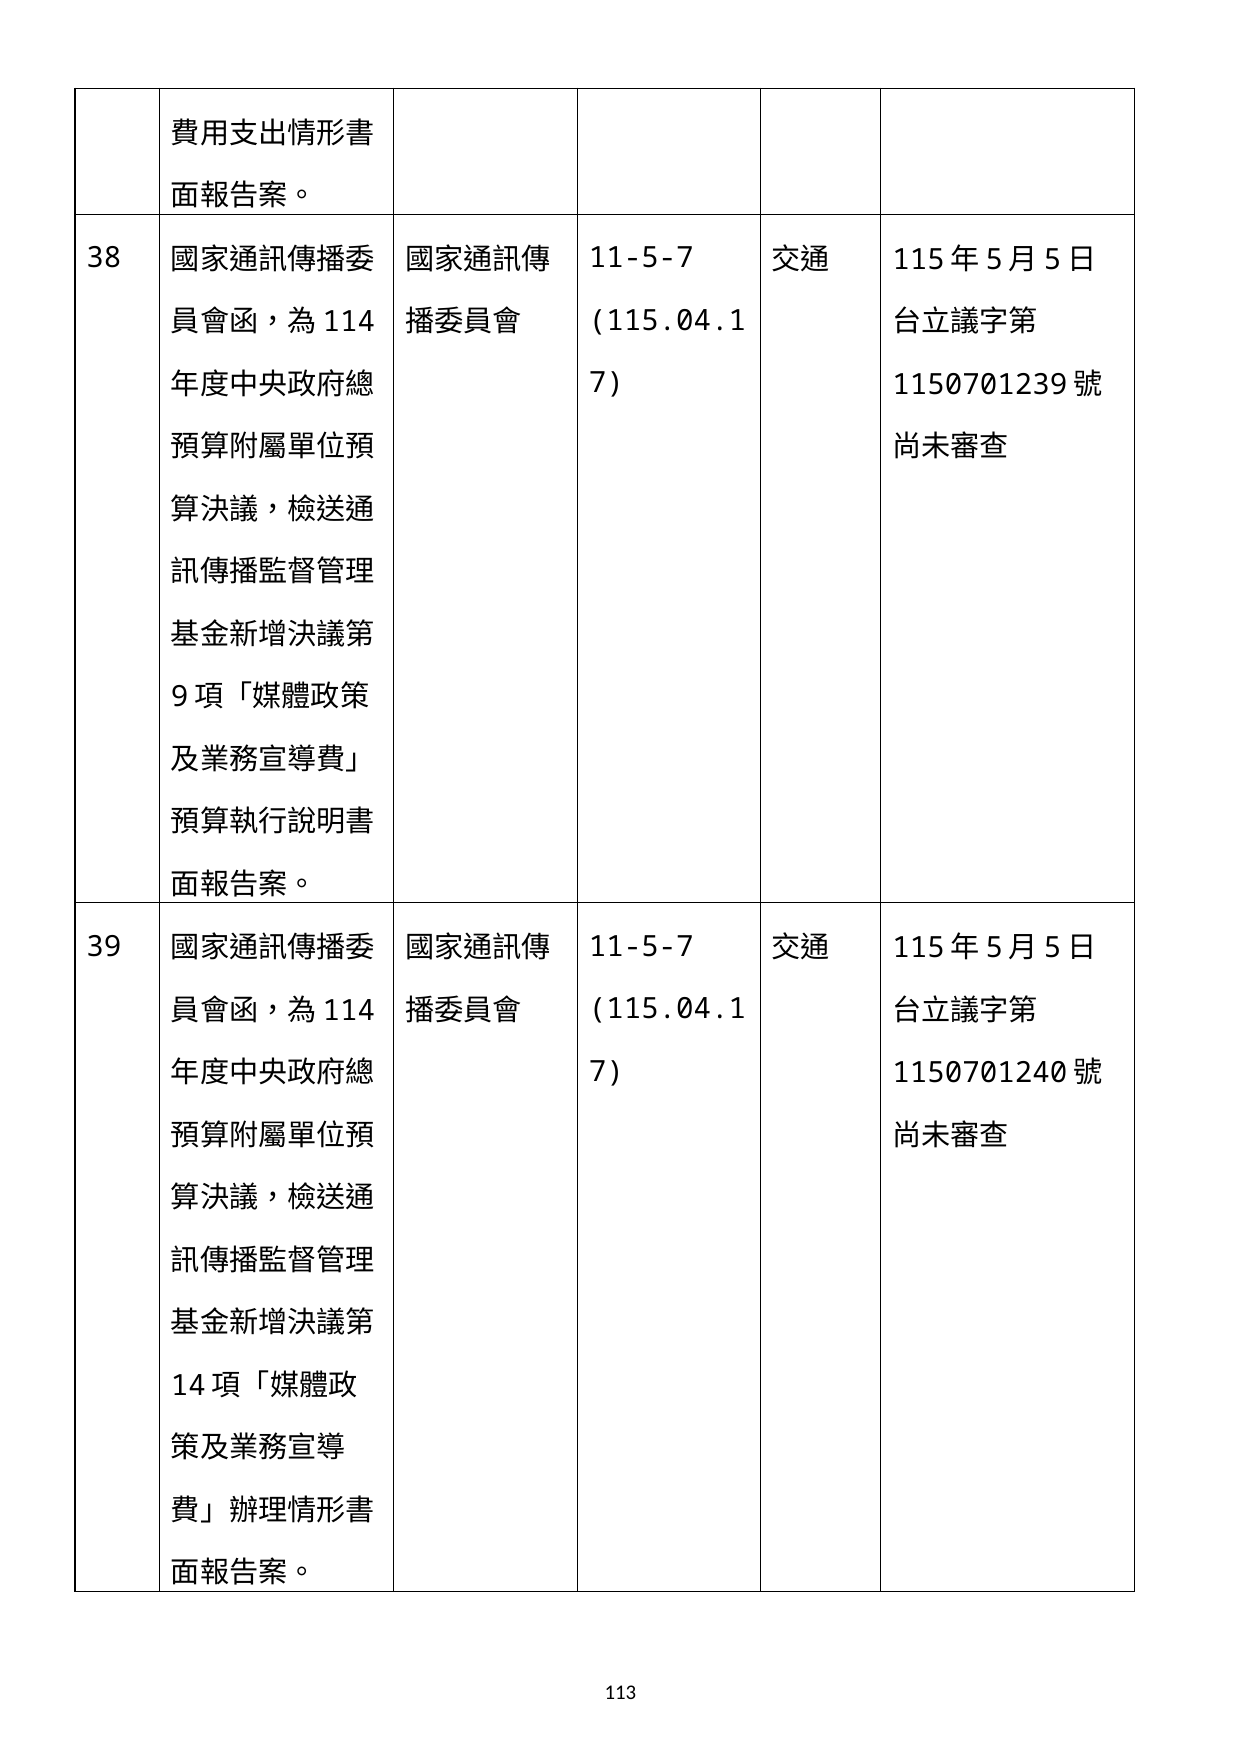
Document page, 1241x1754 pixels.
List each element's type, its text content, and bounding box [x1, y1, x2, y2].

table_cell [761, 89, 880, 214]
table_cell [578, 89, 760, 214]
table_cell [881, 89, 1134, 214]
table_cell 交通 [761, 903, 880, 1591]
table_cell 國家通訊傳播委員會 [394, 215, 577, 902]
table_cell [76, 89, 159, 214]
table_cell 國家通訊傳播委員會 [394, 903, 577, 1591]
table_cell 38 [76, 215, 159, 902]
table_cell 費用支出情形書面報告案。 [160, 89, 393, 214]
table_cell 39 [76, 903, 159, 1591]
table_cell 115年5月5日 台立議字第1150701239號 尚未審查 [881, 215, 1134, 902]
table_cell [394, 89, 577, 214]
table_cell 11-5-7 (115.04.17) [578, 903, 760, 1591]
table_cell 交通 [761, 215, 880, 902]
table_cell 11-5-7 (115.04.17) [578, 215, 760, 902]
table_cell 115年5月5日 台立議字第1150701240號 尚未審查 [881, 903, 1134, 1591]
table_cell 國家通訊傳播委員會函，為114年度中央政府總預算附屬單位預算決議，檢送通訊傳播監督管理基金新增決議第14項「媒體政策及業務宣導費」辦理情形書面報告案。 [160, 903, 393, 1591]
table_cell 國家通訊傳播委員會函，為114年度中央政府總預算附屬單位預算決議，檢送通訊傳播監督管理基金新增決議第9項「媒體政策及業務宣導費」預算執行說明書面報告案。 [160, 215, 393, 902]
